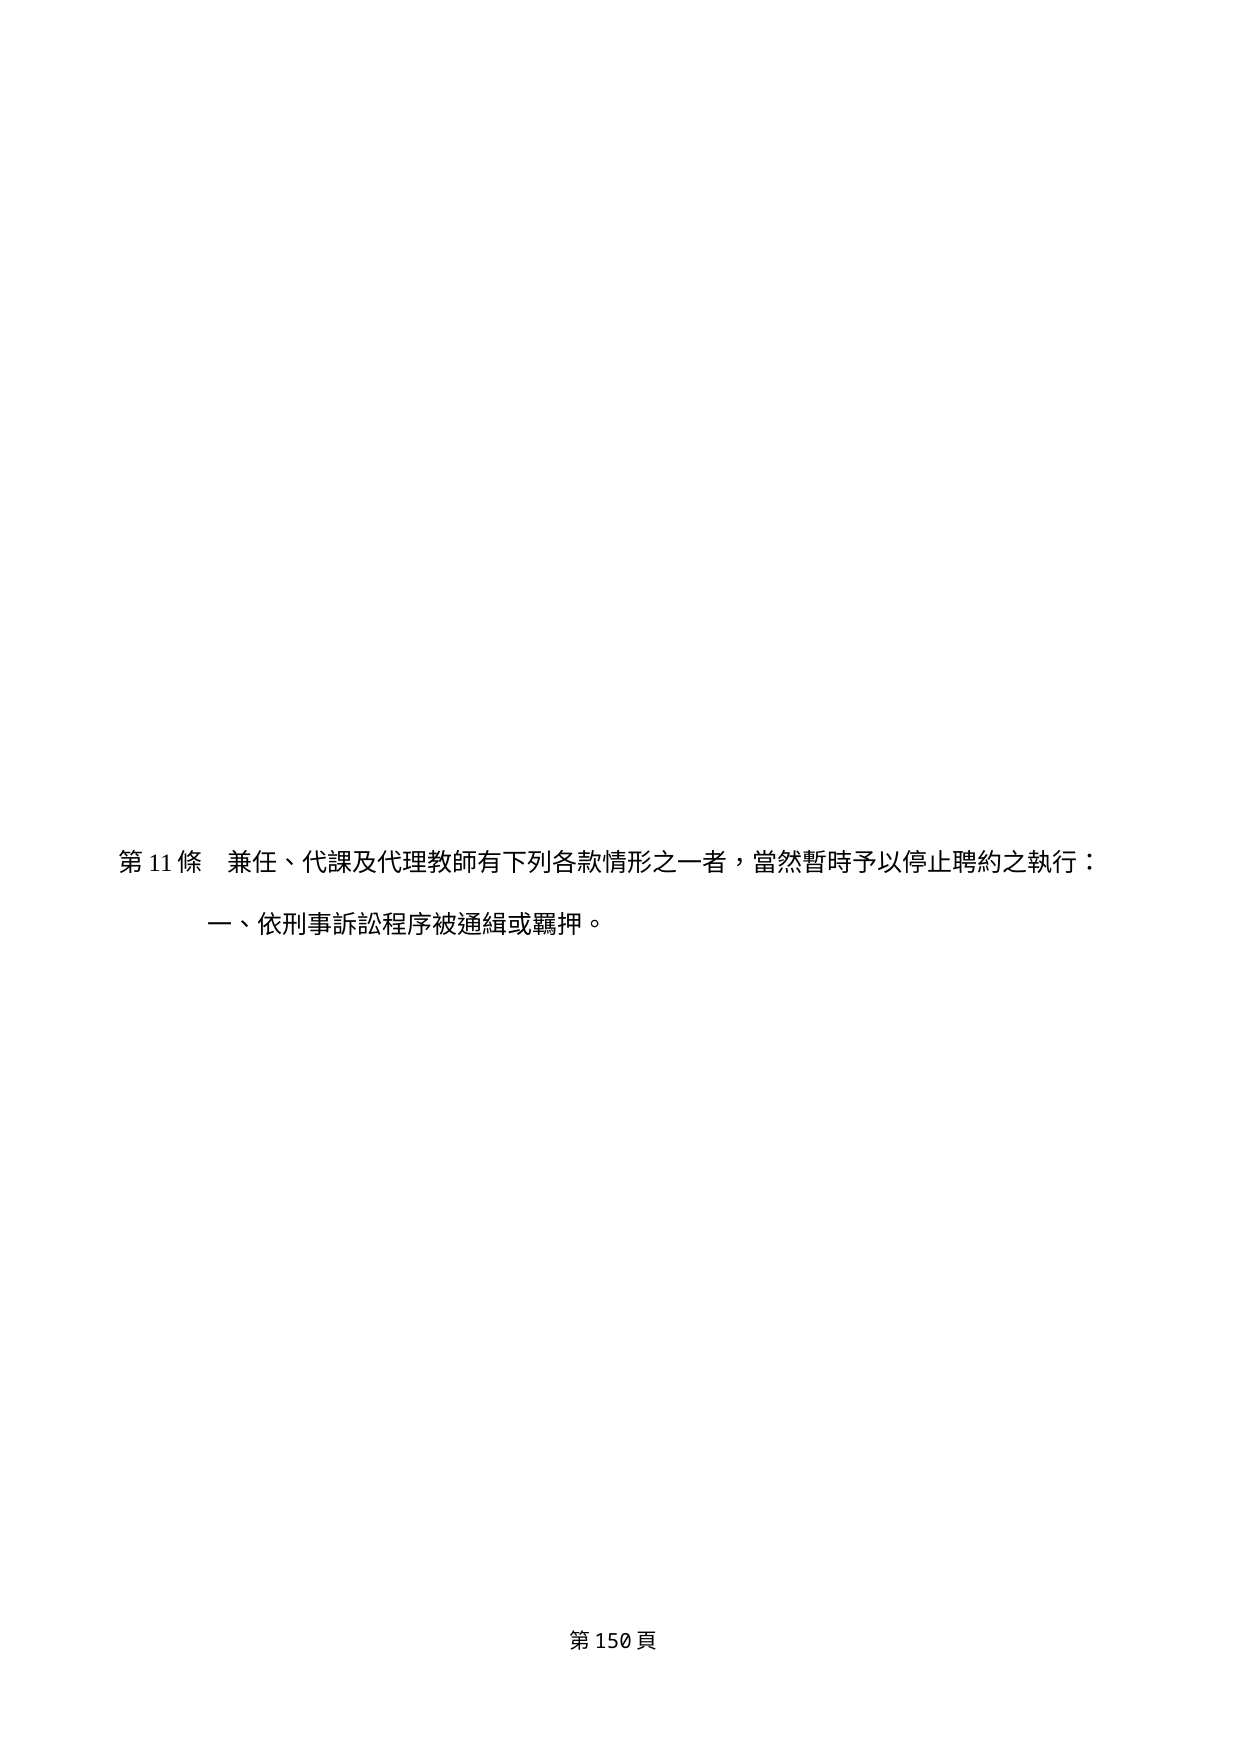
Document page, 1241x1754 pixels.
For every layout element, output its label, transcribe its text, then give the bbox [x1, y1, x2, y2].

text 一、依刑事訴訟程序被通緝或羈押。 [207, 881, 1107, 943]
text 第11條 兼任、代課及代理教師有下列各款情形之一者，當然暫時予以停止聘約之執行： [118, 818, 1107, 881]
